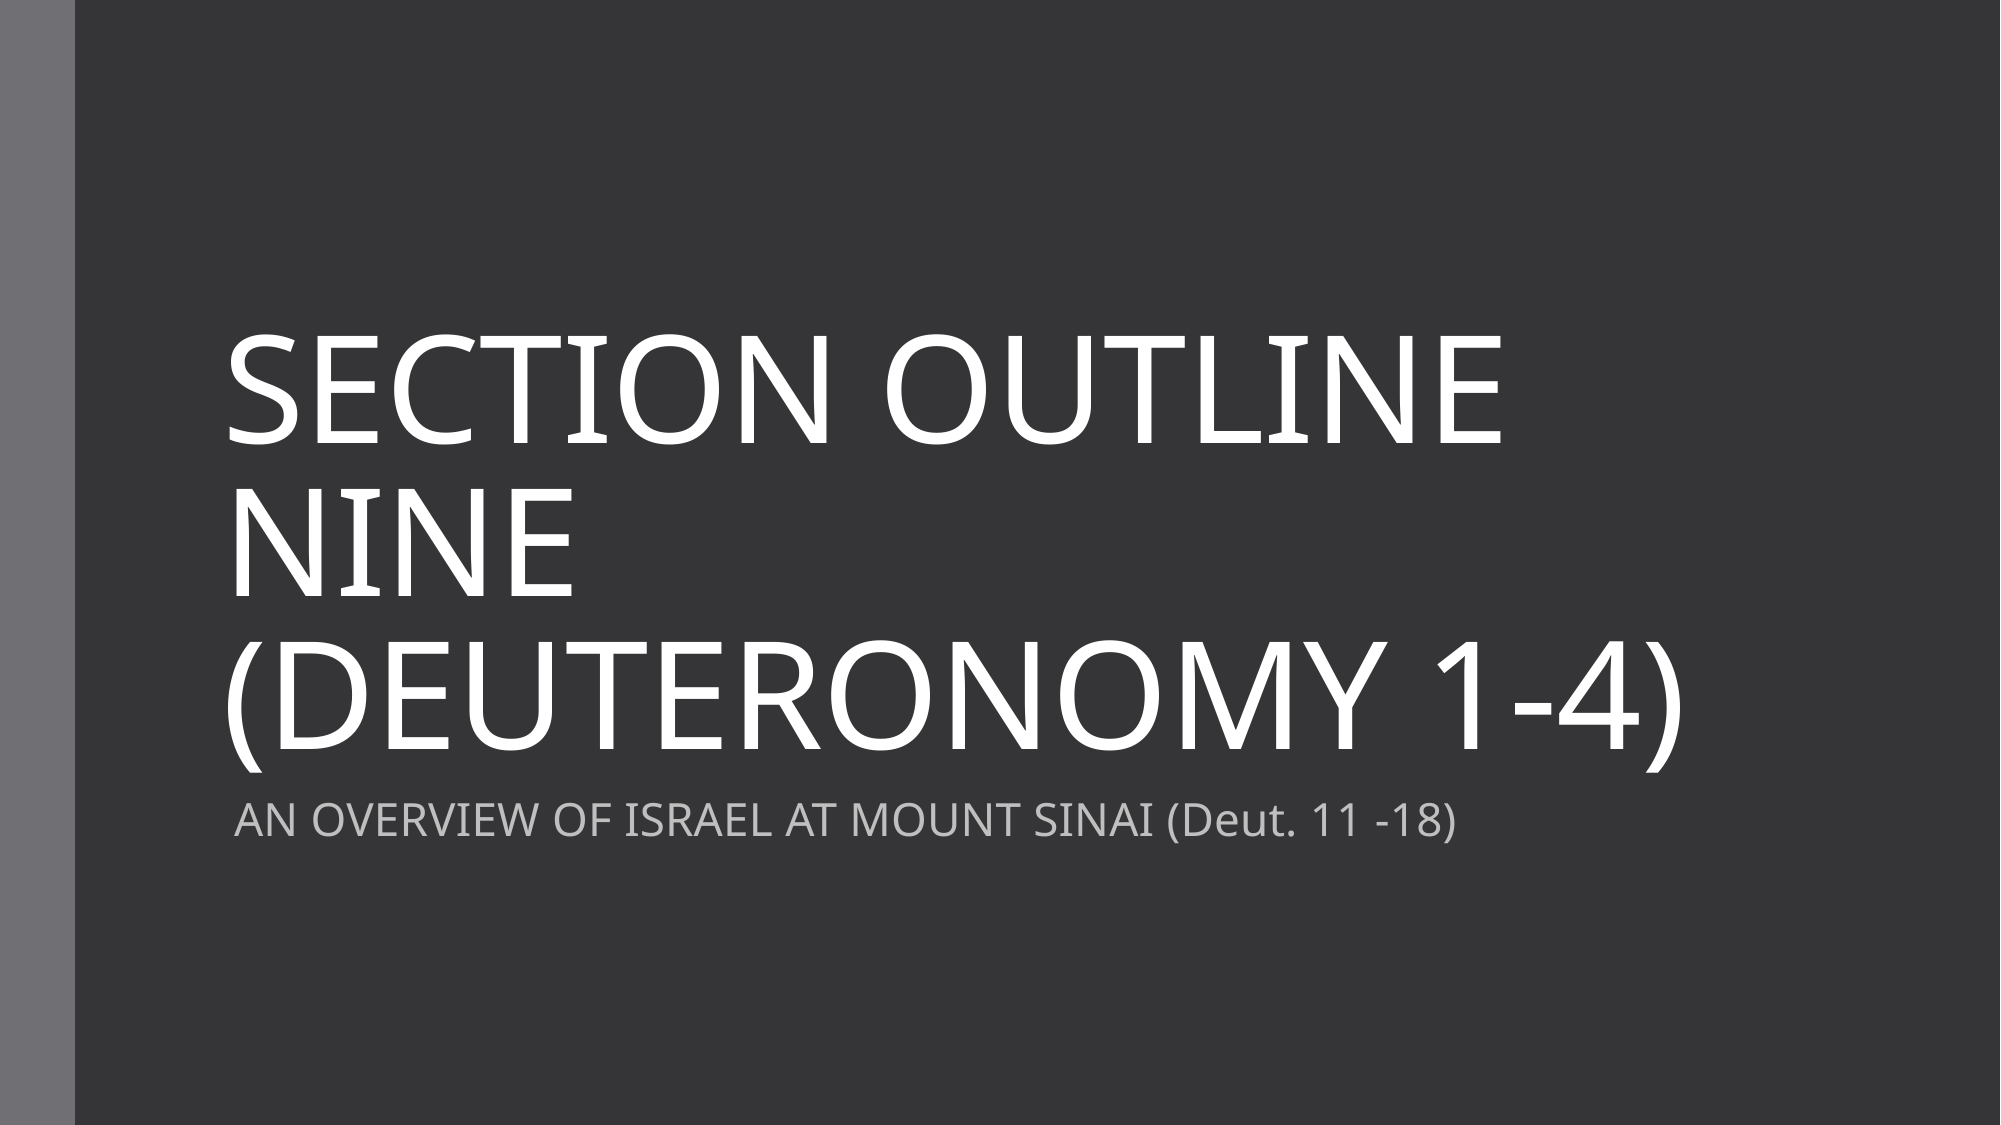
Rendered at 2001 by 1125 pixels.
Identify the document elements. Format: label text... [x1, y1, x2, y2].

subtitle AN OVERVIEW OF ISRAEL AT MOUNT SINAI (Deut. 11 -18) [206, 787, 1752, 1066]
title SECTION OUTLINE NINE (DEUTERONOMY 1-4) [206, 124, 1752, 787]
